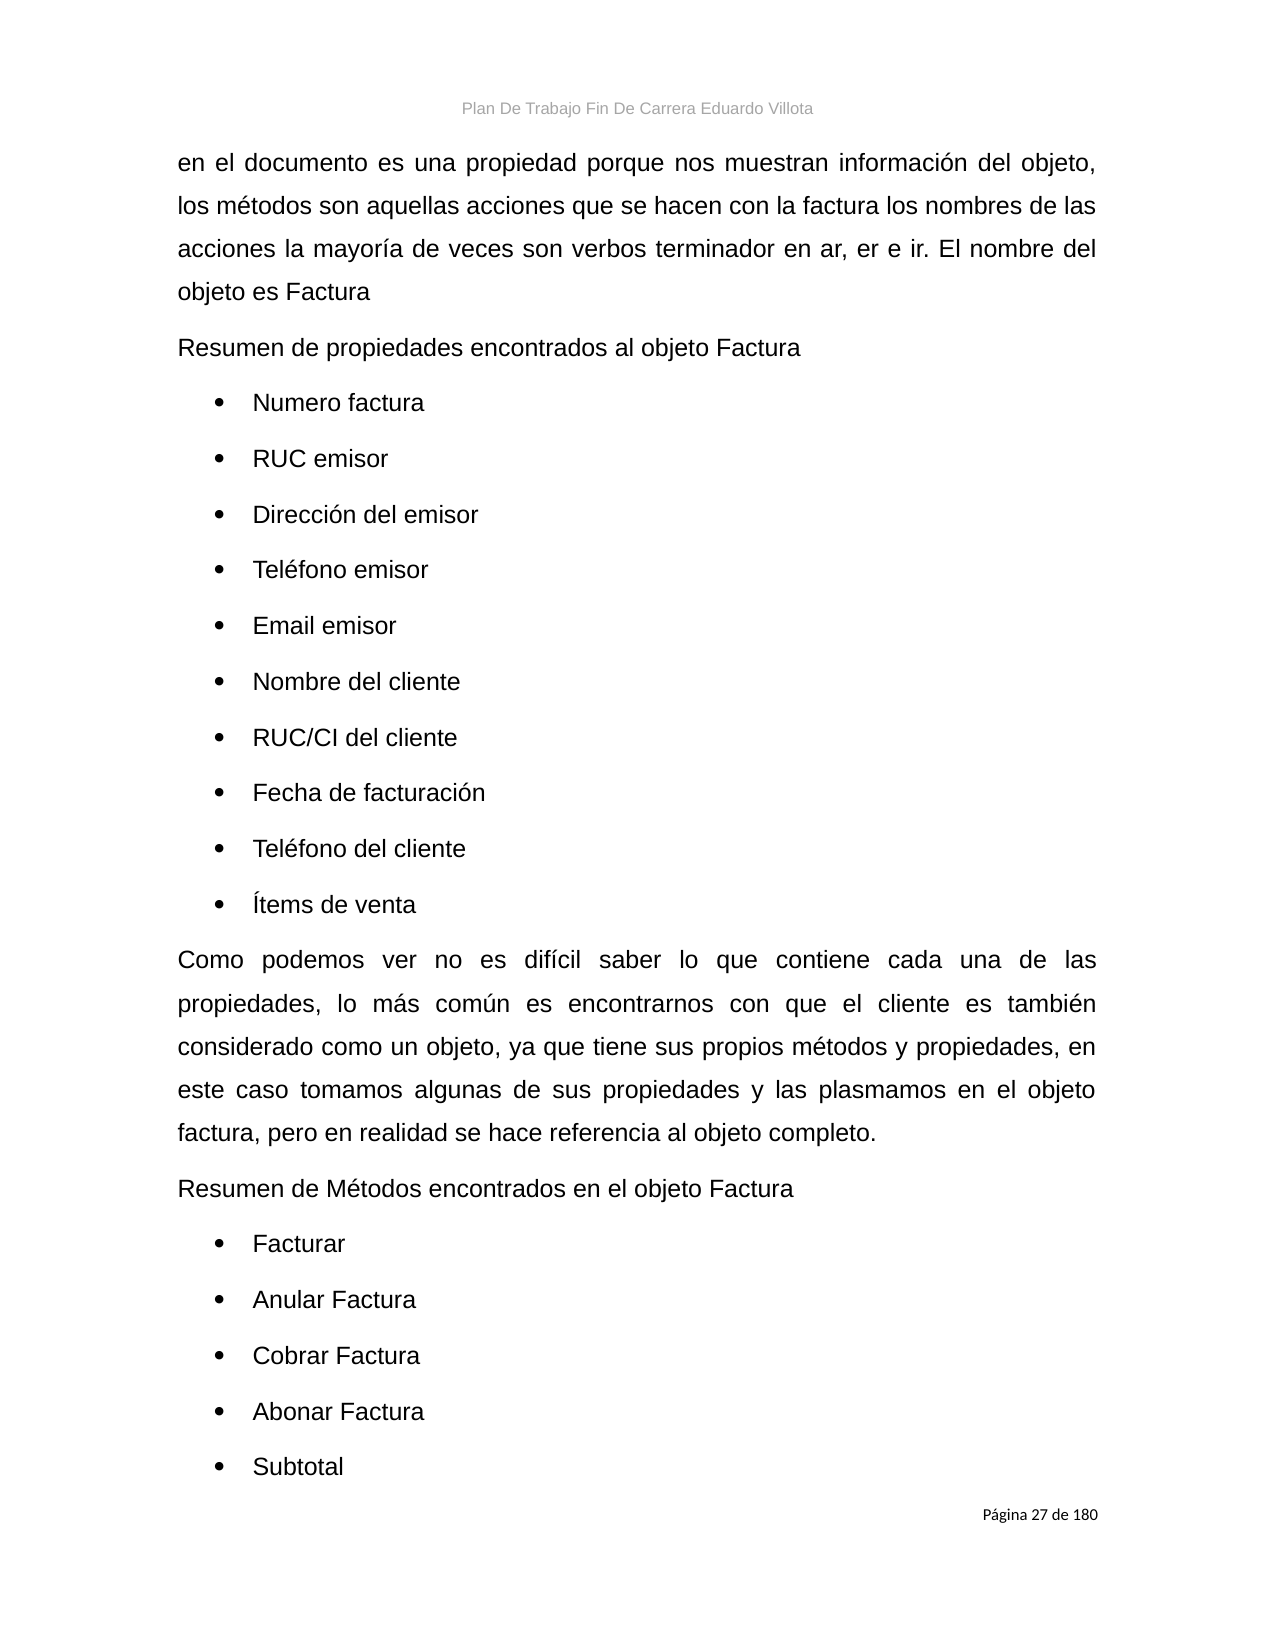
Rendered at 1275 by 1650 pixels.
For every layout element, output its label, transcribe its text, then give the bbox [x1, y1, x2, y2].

text Resumen de Métodos encontrados en el objeto Factura [177, 1174, 1098, 1202]
list Numero factura [215, 388, 1098, 417]
list Dirección del emisor [215, 500, 1098, 528]
list RUC emisor [215, 444, 1098, 473]
list Subtotal [215, 1452, 1098, 1481]
text en el documento es una propiedad porque nos muestran información del objeto, los métodos son aquellas acciones que se hacen con la factura los nombres de las acciones la mayoría de veces son verbos terminador en ar, er e ir. El nombre del objeto es Factura [177, 148, 1098, 306]
list Nombre del cliente [215, 667, 1098, 696]
list Cobrar Factura [215, 1341, 1098, 1369]
list Anular Factura [215, 1285, 1098, 1314]
list Facturar [215, 1229, 1098, 1258]
list Teléfono emisor [215, 555, 1098, 584]
list RUC/CI del cliente [215, 723, 1098, 751]
list Email emisor [215, 611, 1098, 640]
list Abonar Factura [215, 1396, 1098, 1425]
list Teléfono del cliente [215, 834, 1098, 863]
list Fecha de facturación [215, 778, 1098, 807]
text Como podemos ver no es difícil saber lo que contiene cada una de las propiedades, lo más común es encontrarnos con que el cliente es también considerado como un objeto, ya que tiene sus propios métodos y propiedades, en este caso tomamos algunas de sus propiedades y las plasmamos en el objeto factura, pero en realidad se hace referencia al objeto completo. [177, 946, 1098, 1147]
list Ítems de venta [215, 890, 1098, 919]
text Resumen de propiedades encontrados al objeto Factura [177, 333, 1098, 361]
